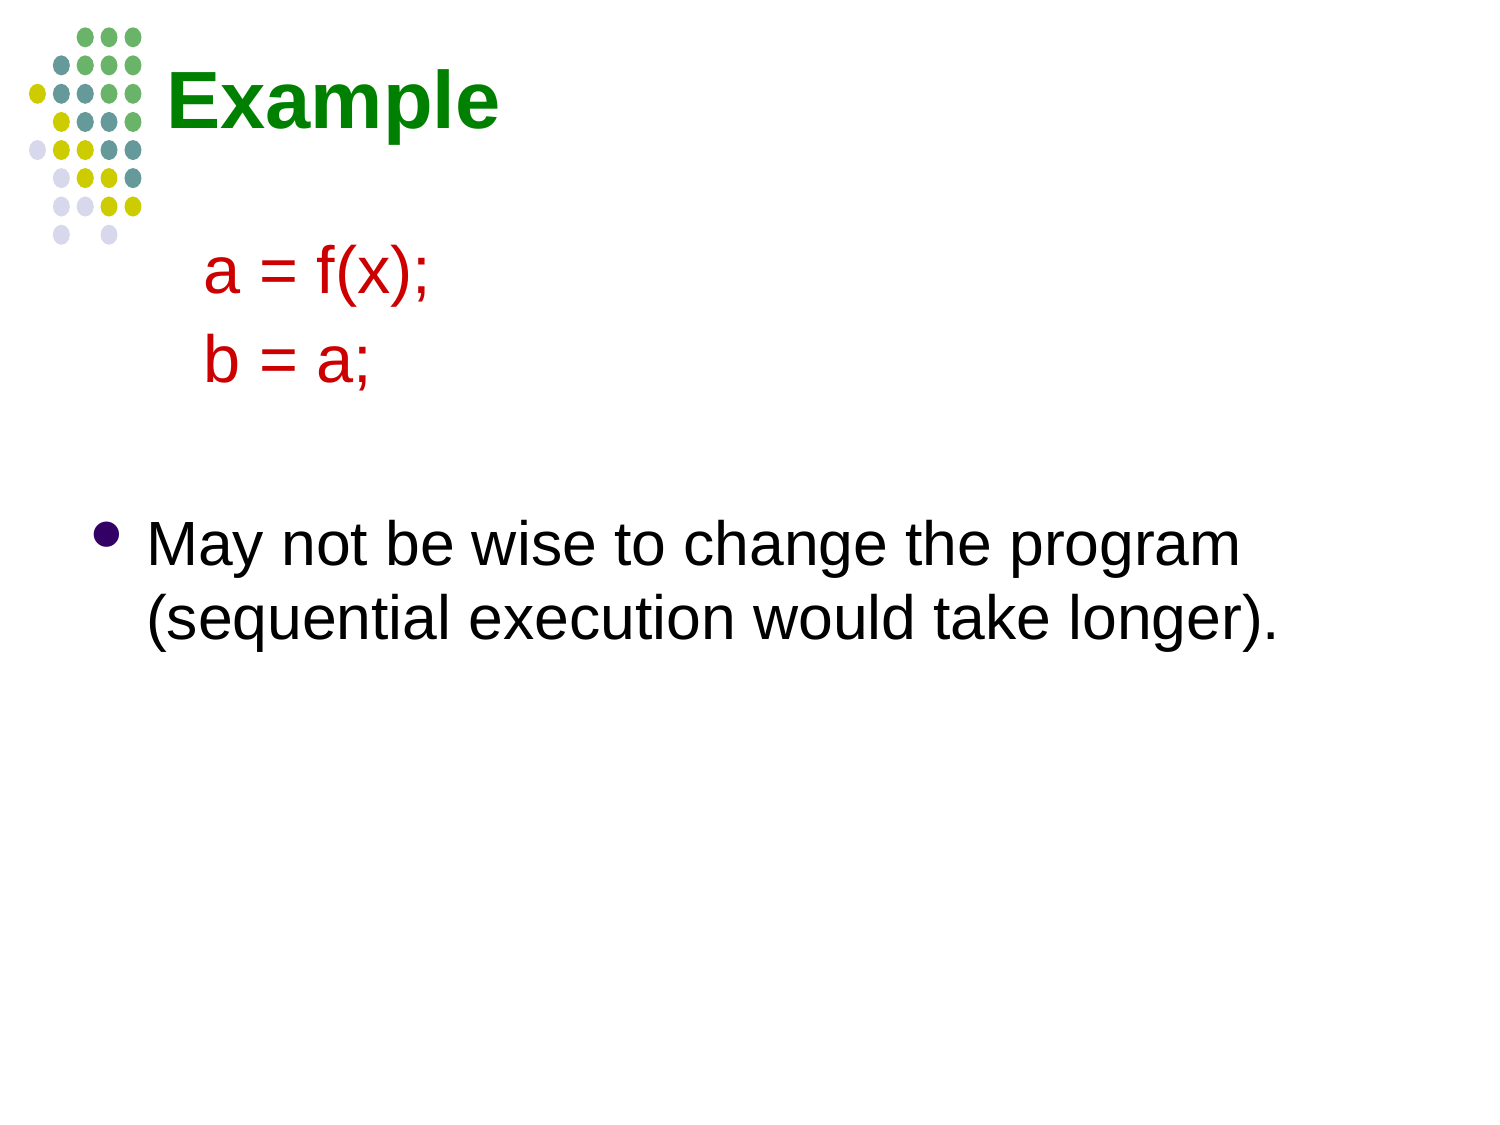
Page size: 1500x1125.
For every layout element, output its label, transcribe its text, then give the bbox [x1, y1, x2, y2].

title Example [151, 40, 1390, 176]
list a = f(x); b = a; May not be wise to change the program (sequential execution would take longer). [75, 228, 1426, 1006]
